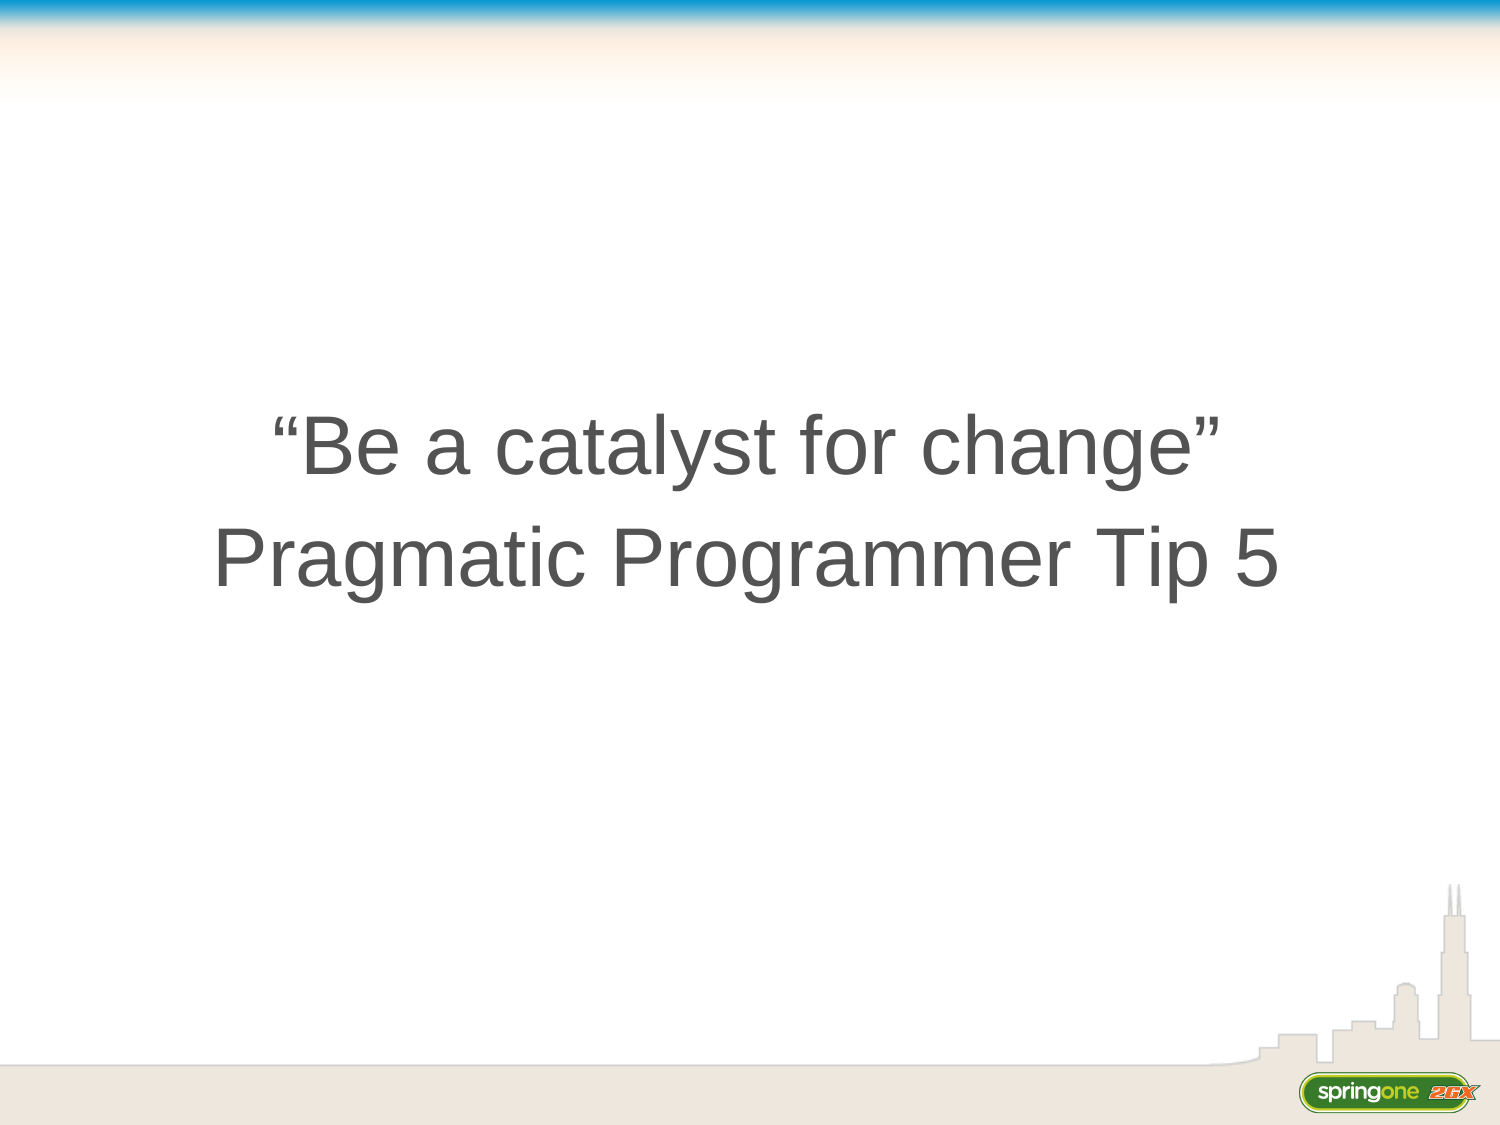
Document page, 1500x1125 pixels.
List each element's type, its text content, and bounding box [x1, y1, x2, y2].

picture [0, 3, 1500, 1125]
subtitle “Be a catalyst for change” Pragmatic Programmer Tip 5 [56, 13, 1438, 981]
